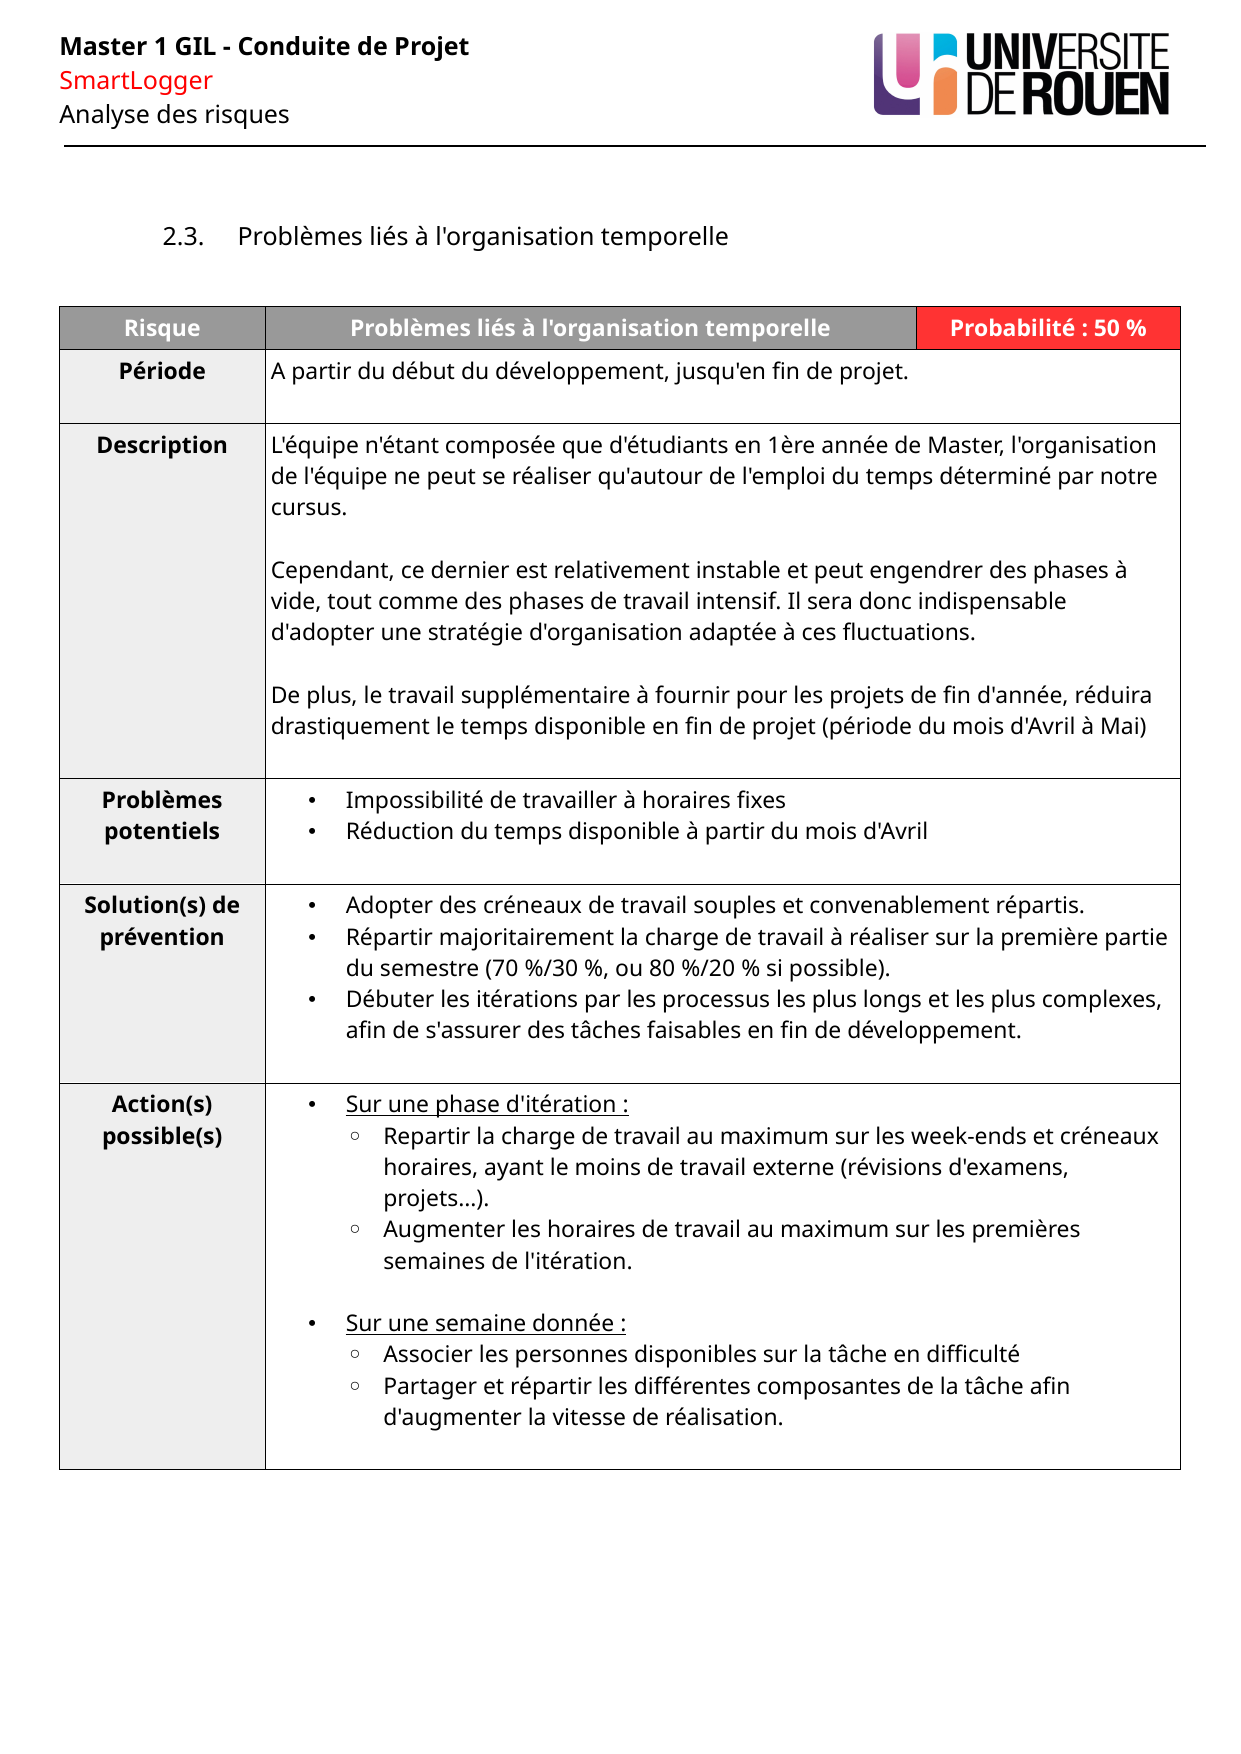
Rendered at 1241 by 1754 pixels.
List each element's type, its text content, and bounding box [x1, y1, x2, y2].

table_cell Problèmes potentiels [60, 779, 265, 883]
table_header Problèmes liés à l'organisation temporelle [266, 307, 916, 349]
table_cell Période [60, 350, 265, 423]
table_cell Adopter des créneaux de travail souples et convenablement répartis. Répartir majoritairement la charge de travail à réaliser sur la première partie du semestre (70 %/30 %, ou 80 %/20 % si possible). Débuter les itérations par les processus les plus longs et les plus complexes, afin de s'assurer des tâches faisables en fin de développement. [266, 885, 1180, 1082]
table_cell Action(s) possible(s) [60, 1084, 265, 1469]
table_header Risque [60, 307, 265, 349]
table_cell Impossibilité de travailler à horaires fixes Réduction du temps disponible à partir du mois d'Avril [266, 779, 1180, 883]
table_cell Sur une phase d'itération : Repartir la charge de travail au maximum sur les week-ends et créneaux horaires, ayant le moins de travail externe (révisions d'examens, projets…). Augmenter les horaires de travail au maximum sur les premières semaines de l'itération. Sur une semaine donnée : Associer les personnes disponibles sur la tâche en difficulté Partager et répartir les différentes composantes de la tâche afin d'augmenter la vitesse de réalisation. [266, 1084, 1180, 1469]
picture [872, 32, 1170, 118]
table_cell A partir du début du développement, jusqu'en fin de projet. [266, 350, 1180, 423]
subtitle Problèmes liés à l'organisation temporelle [162, 218, 1181, 252]
table_cell Solution(s) de prévention [60, 885, 265, 1082]
table_cell L'équipe n'étant composée que d'étudiants en 1ère année de Master, l'organisation de l'équipe ne peut se réaliser qu'autour de l'emploi du temps déterminé par notre cursus. Cependant, ce dernier est relativement instable et peut engendrer des phases à vide, tout comme des phases de travail intensif. Il sera donc indispensable d'adopter une stratégie d'organisation adaptée à ces fluctuations. De plus, le travail supplémentaire à fournir pour les projets de fin d'année, réduira drastiquement le temps disponible en fin de projet (période du mois d'Avril à Mai) [266, 424, 1180, 778]
table_cell Description [60, 424, 265, 778]
table_header Probabilité : 50 % [917, 307, 1180, 349]
